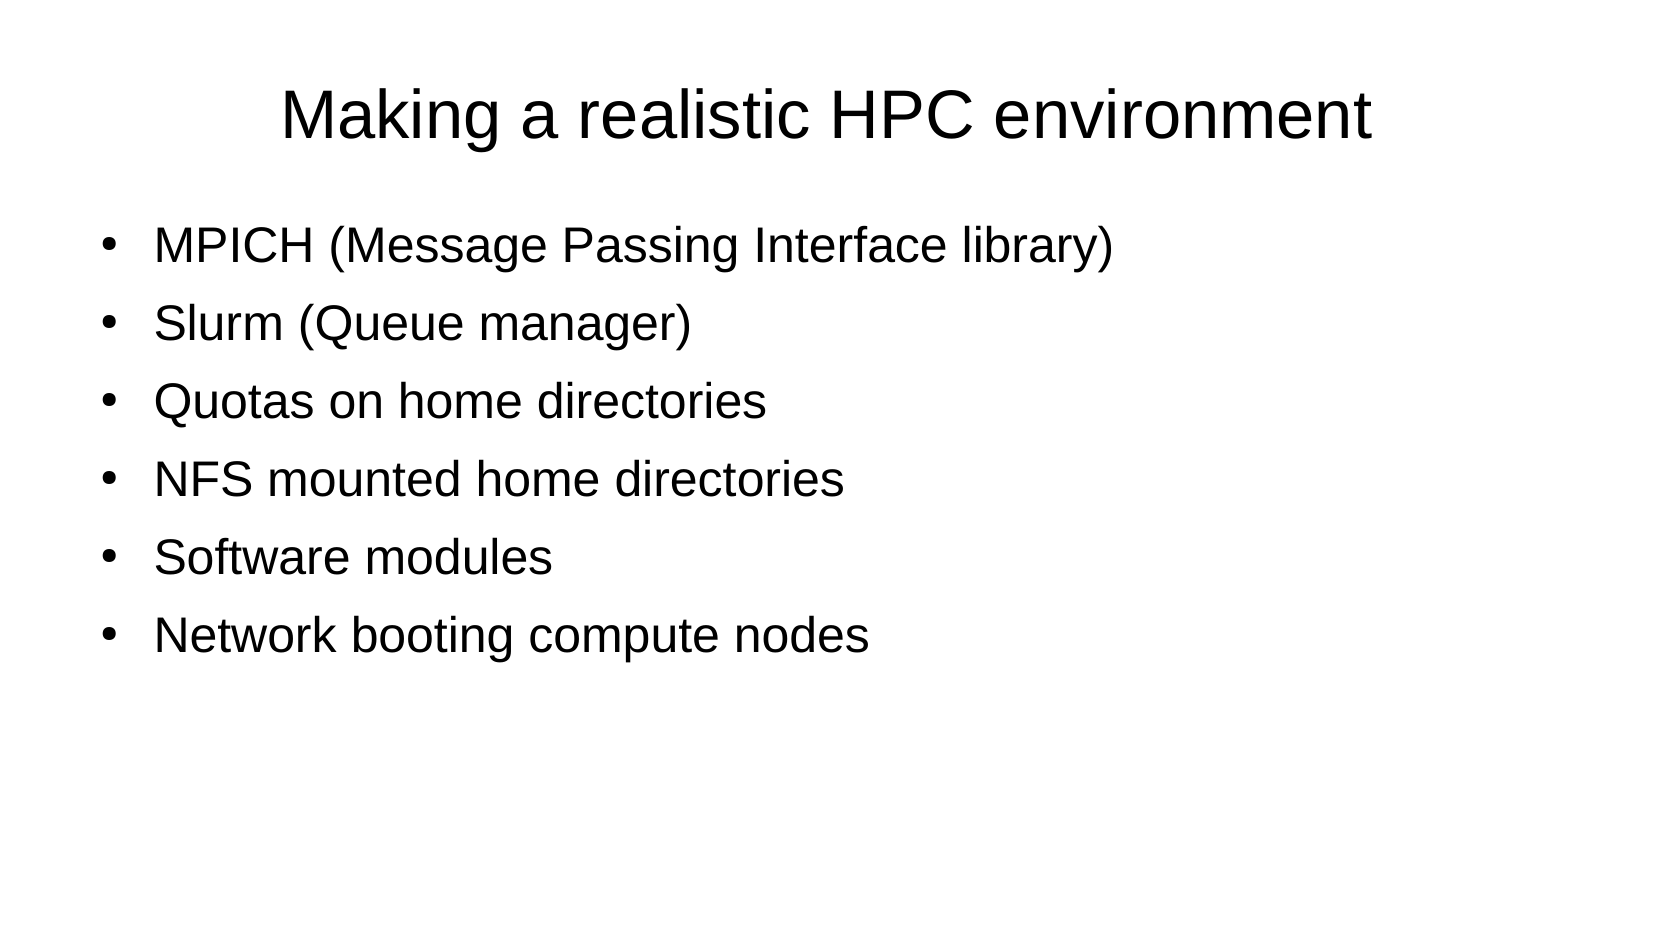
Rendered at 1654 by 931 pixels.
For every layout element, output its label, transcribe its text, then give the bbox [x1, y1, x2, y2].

title Making a realistic HPC environment [82, 37, 1571, 193]
list MPICH (Message Passing Interface library) Slurm (Queue manager) Quotas on home directories NFS mounted home directories Software modules Network booting compute nodes [82, 217, 1524, 758]
